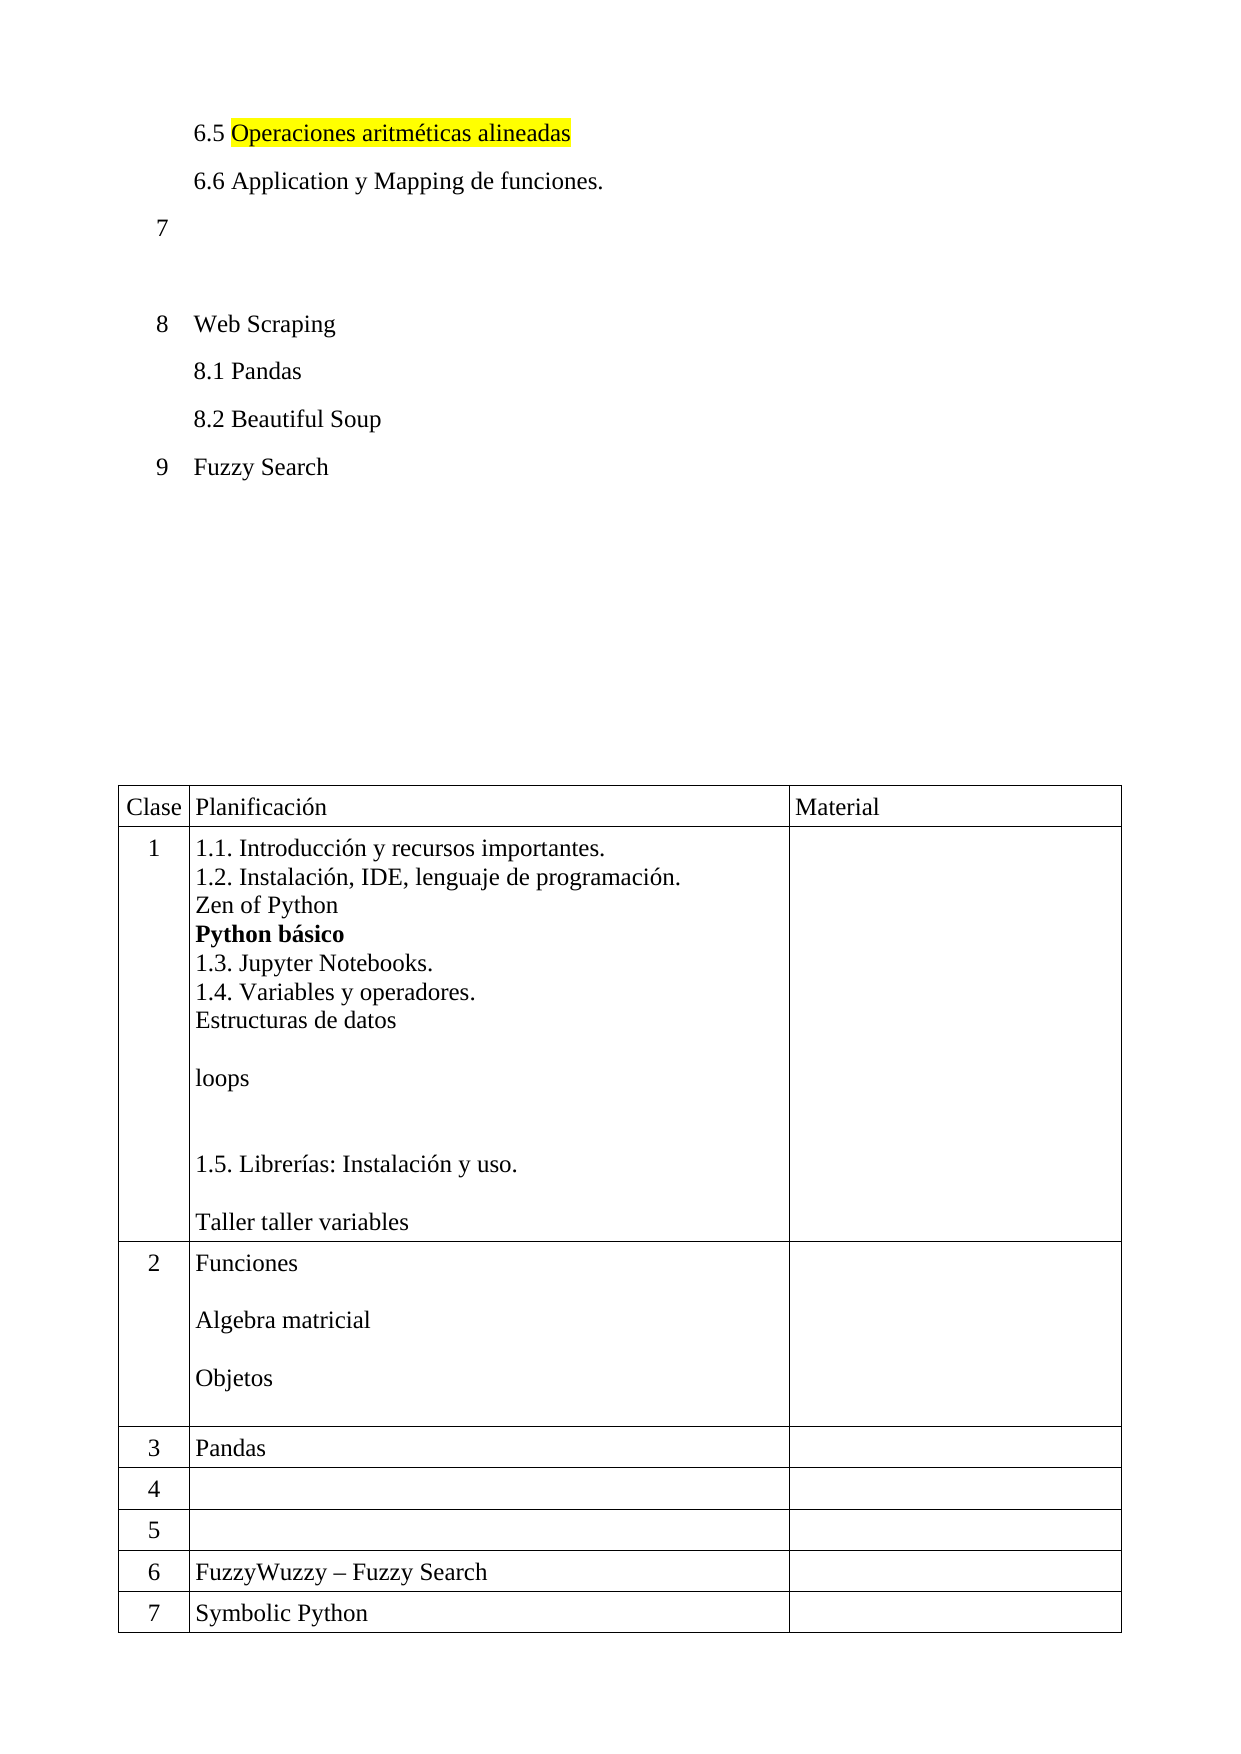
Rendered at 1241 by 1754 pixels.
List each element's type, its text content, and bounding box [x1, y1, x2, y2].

table_cell 7 [119, 1592, 189, 1632]
table_header Material [790, 786, 1121, 826]
table_cell [790, 1551, 1121, 1591]
table_cell [190, 1468, 789, 1508]
list Pandas [193, 356, 1122, 385]
table_cell 4 [119, 1468, 189, 1508]
table_cell 3 [119, 1427, 189, 1467]
list Web Scraping [156, 309, 1122, 337]
table_cell 2 [119, 1242, 189, 1426]
table_cell [190, 1510, 789, 1550]
table_cell [790, 1468, 1121, 1508]
table_cell 1.1. Introducción y recursos importantes. 1.2. Instalación, IDE, lenguaje de programación. Zen of Python Python básico 1.3. Jupyter Notebooks. 1.4. Variables y operadores. Estructuras de datos loops 1.5. Librerías: Instalación y uso. Taller taller variables [190, 827, 789, 1241]
table_cell [790, 1592, 1121, 1632]
list Application y Mapping de funciones. [193, 166, 1122, 195]
list Beautiful Soup [193, 404, 1122, 433]
table_header Planificación [190, 786, 789, 826]
table_cell [790, 1510, 1121, 1550]
table_cell Symbolic Python [190, 1592, 789, 1632]
table_cell 6 [119, 1551, 189, 1591]
table_cell 1 [119, 827, 189, 1241]
table_cell Funciones Algebra matricial Objetos [190, 1242, 789, 1426]
table_cell [790, 1242, 1121, 1426]
table_cell 5 [119, 1510, 189, 1550]
table_cell [790, 1427, 1121, 1467]
table_cell FuzzyWuzzy – Fuzzy Search [190, 1551, 789, 1591]
list Operaciones aritméticas alineadas [193, 118, 1122, 147]
list Fuzzy Search [156, 452, 1122, 480]
table_header Clase [119, 786, 189, 826]
table_cell [790, 827, 1121, 1241]
table_cell Pandas [190, 1427, 789, 1467]
